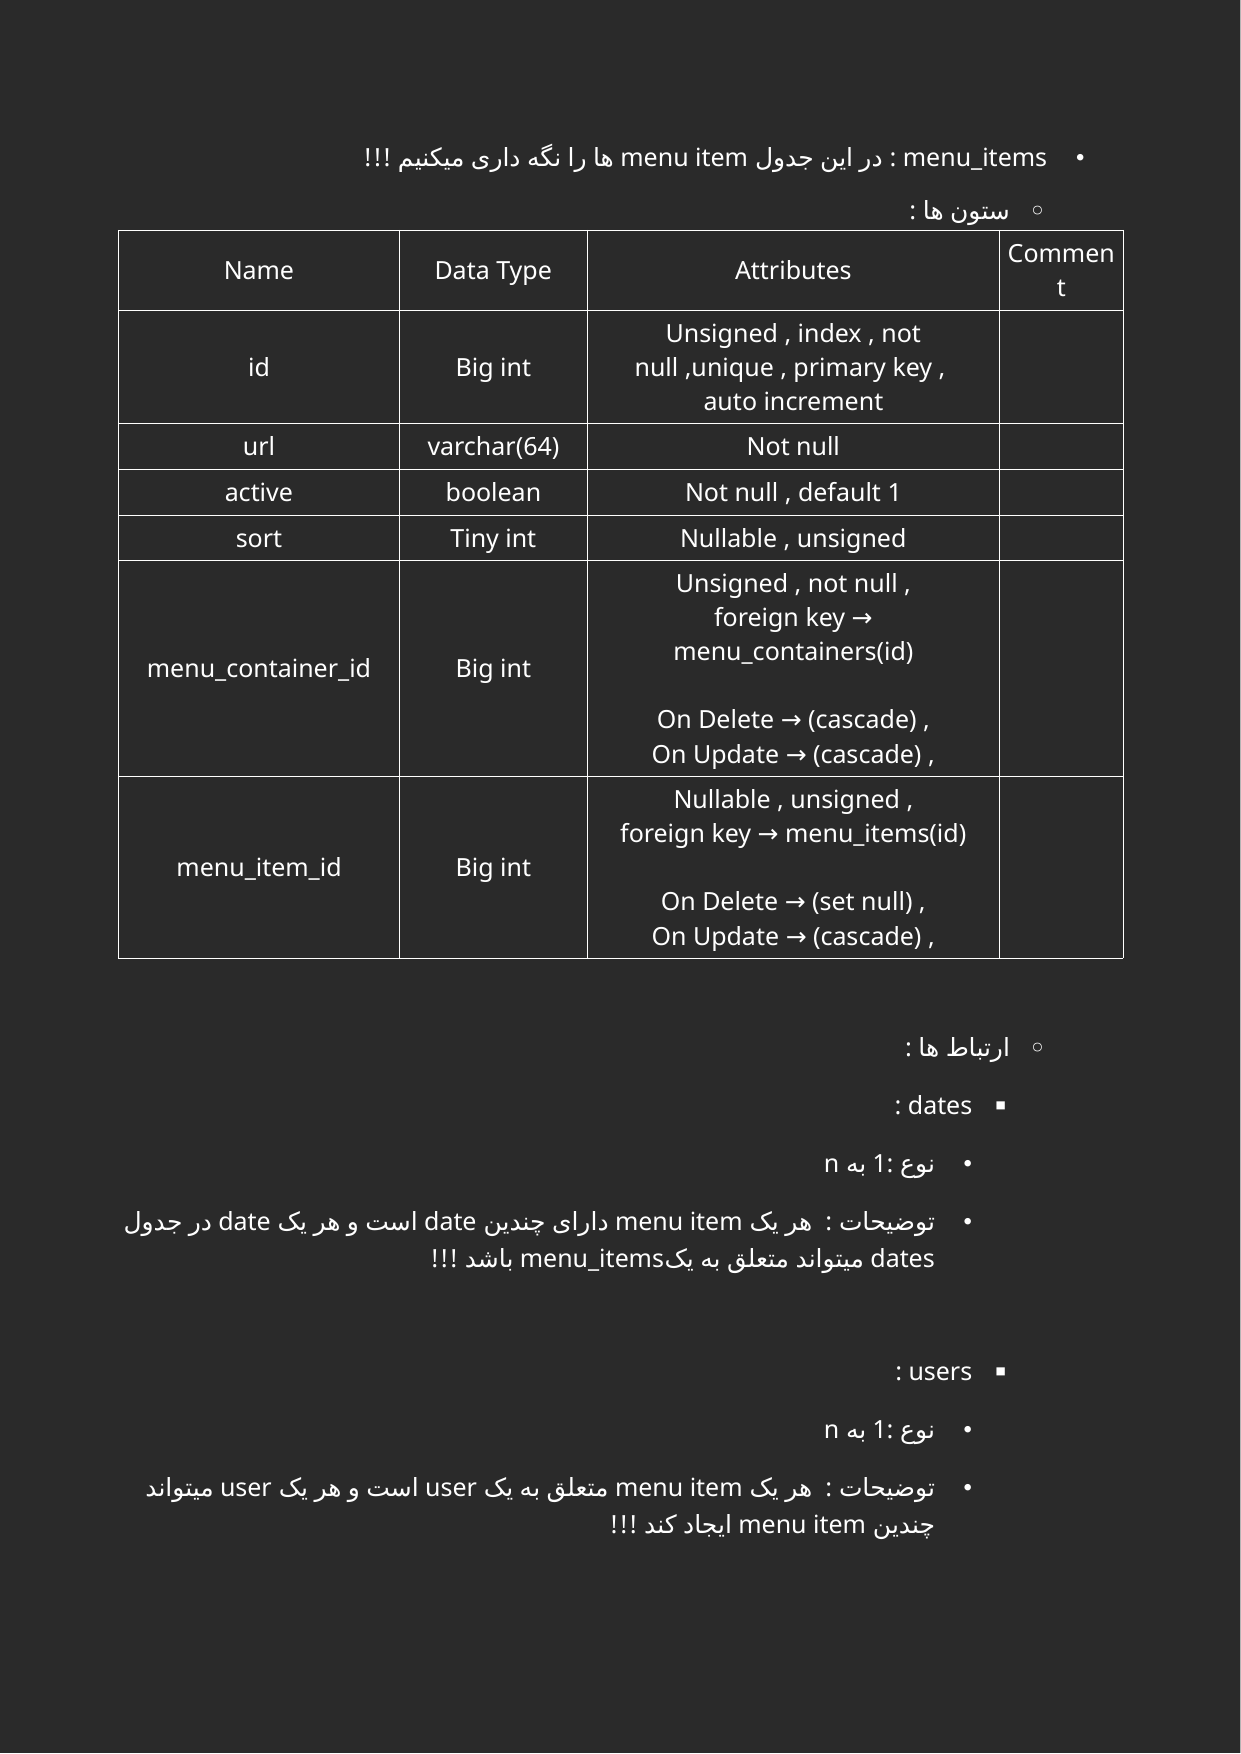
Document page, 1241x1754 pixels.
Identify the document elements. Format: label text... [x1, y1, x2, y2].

table_cell menu_container_id [119, 561, 399, 776]
table_cell Unsigned , index , not null ,unique , primary key , auto increment [588, 311, 999, 423]
list توضیحات : هر یک menu item متعلق به یک user است و هر یک user میتواند چندین menu item ایجاد کند !!! [118, 1470, 972, 1544]
table_cell [1000, 424, 1123, 469]
list نوع :‌1 به n [118, 1146, 972, 1183]
table_cell [1000, 470, 1123, 514]
table_cell menu_item_id [119, 777, 399, 958]
table_cell varchar(64) [400, 424, 587, 469]
table_cell boolean [400, 470, 587, 514]
table_cell Big int [400, 311, 587, 423]
table_cell Nullable , unsigned [588, 516, 999, 560]
table_cell Not null [588, 424, 999, 469]
table_cell [1000, 561, 1123, 776]
list dates : [118, 1088, 1010, 1125]
table_cell [1000, 516, 1123, 560]
list menu_items : در این جدول menu item ها را نگه داری میکنیم !!! [118, 139, 1085, 176]
table_cell sort [119, 516, 399, 560]
list users : [118, 1354, 1010, 1391]
table_header Comment [1000, 231, 1123, 309]
list نوع :‌1 به n [118, 1412, 972, 1449]
table_header Data Type [400, 231, 587, 309]
table_cell active [119, 470, 399, 514]
table_cell [1000, 777, 1123, 958]
table_cell Tiny int [400, 516, 587, 560]
table_cell Big int [400, 561, 587, 776]
table_header Name [119, 231, 399, 309]
table_cell id [119, 311, 399, 423]
table_cell Big int [400, 777, 587, 958]
list ارتباط ها : [118, 1034, 1047, 1067]
table_cell Unsigned , not null , foreign key → menu_containers(id) On Delete → (cascade) , On Update → (cascade) , [588, 561, 999, 776]
table_cell [1000, 311, 1123, 423]
table_header Attributes [588, 231, 999, 309]
list توضیحات : هر یک menu item دارای چندین date است و هر یک date در جدول dates میتواند متعلق به یکmenu_items باشد !!! [118, 1204, 972, 1278]
table_cell url [119, 424, 399, 469]
table_cell Nullable , unsigned , foreign key → menu_items(id) On Delete → (set null) , On Update → (cascade) , [588, 777, 999, 958]
list ستون ها :‌ [118, 197, 1047, 230]
table_cell Not null , default 1 [588, 470, 999, 514]
